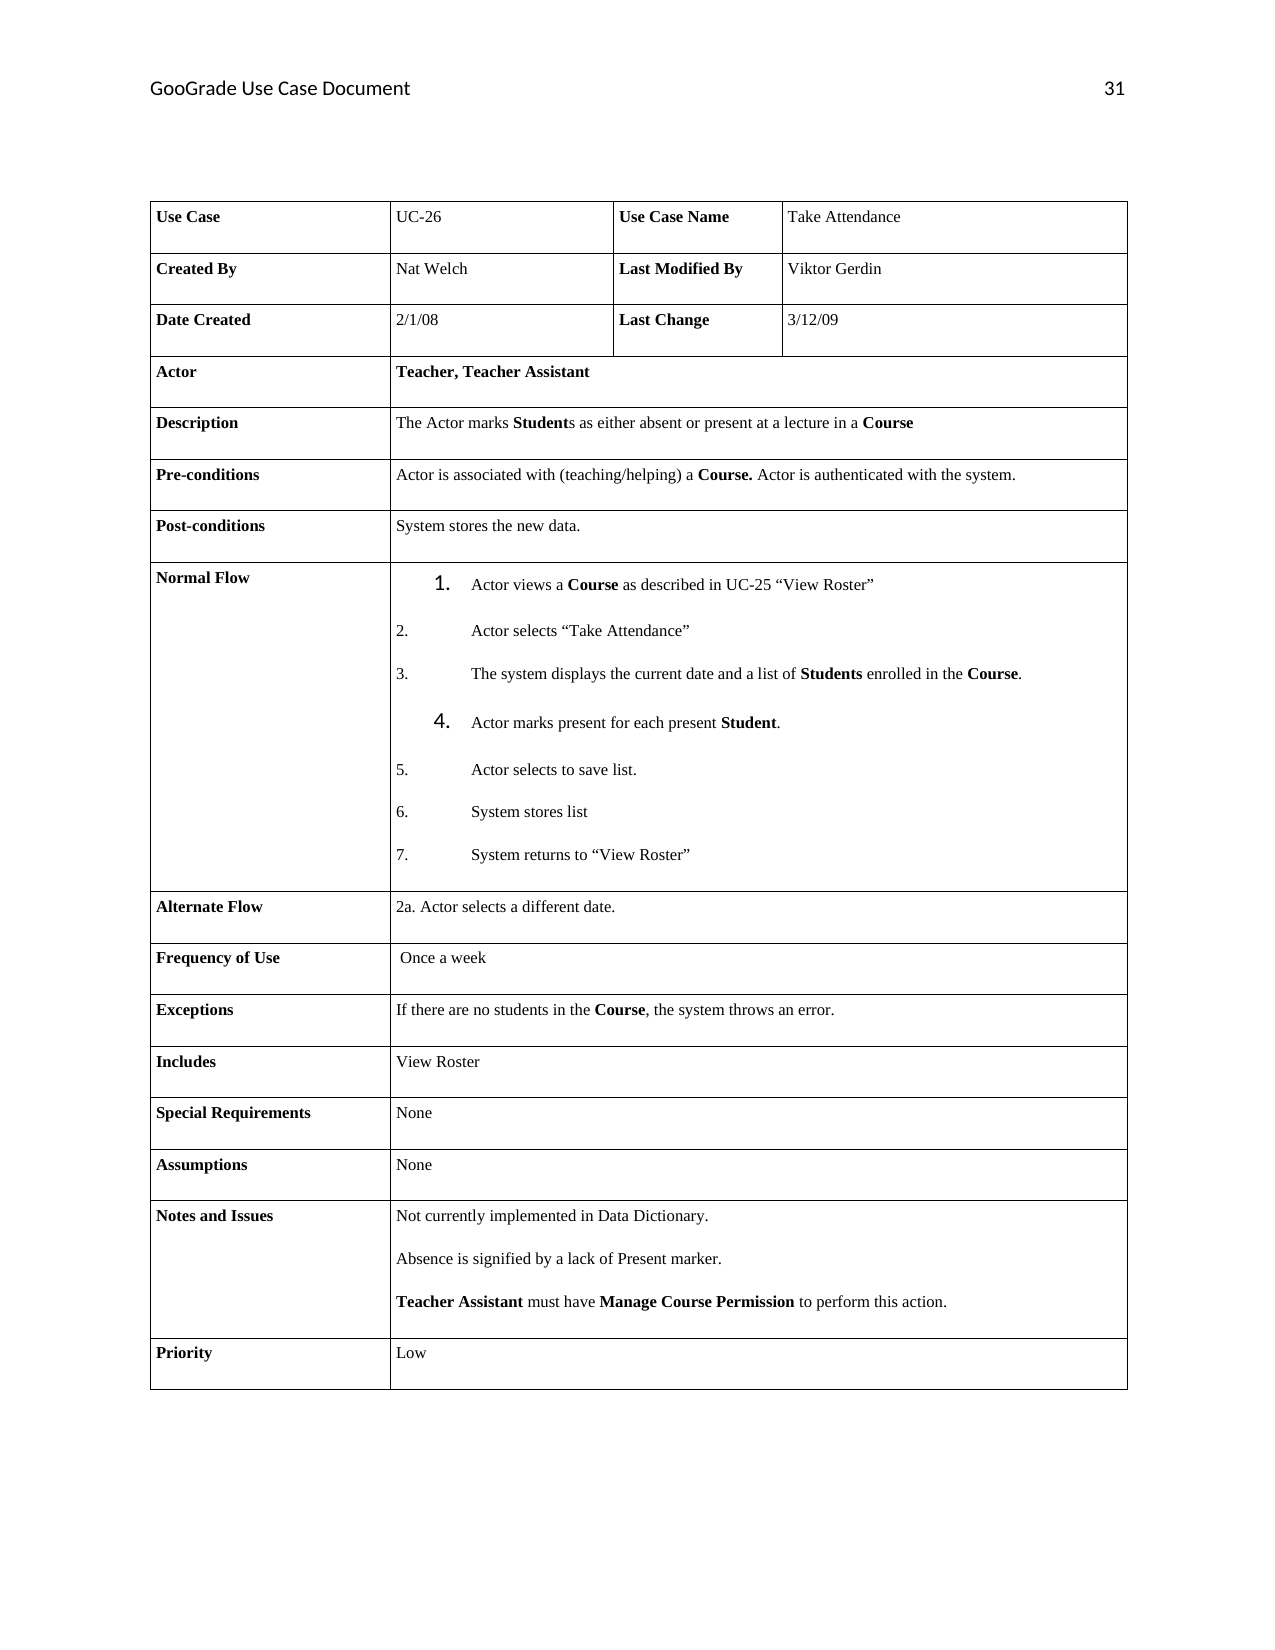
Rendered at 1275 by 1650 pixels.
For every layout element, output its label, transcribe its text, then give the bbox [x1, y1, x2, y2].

table_cell Date Created [151, 305, 390, 356]
table_cell Last Modified By [614, 254, 782, 304]
table_cell 2a. Actor selects a different date. [391, 892, 1127, 942]
table_cell Pre-conditions [151, 460, 390, 510]
table_cell Assumptions [151, 1150, 390, 1200]
table_cell Post-conditions [151, 511, 390, 562]
table_cell Not currently implemented in Data Dictionary. Absence is signified by a lack of Present marker. Teacher Assistant must have Manage Course Permission to perform this action. [391, 1201, 1127, 1337]
table_cell Notes and Issues [151, 1201, 390, 1337]
table_cell Exceptions [151, 995, 390, 1046]
table_cell None [391, 1150, 1127, 1200]
table_cell Viktor Gerdin [783, 254, 1127, 304]
table_cell Teacher, Teacher Assistant [391, 357, 1127, 407]
table_cell The Actor marks Students as either absent or present at a lecture in a Course [391, 408, 1127, 459]
table_cell Actor is associated with (teaching/helping) a Course. Actor is authenticated with the system. [391, 460, 1127, 510]
table_cell Created By [151, 254, 390, 304]
table_cell Normal Flow [151, 563, 390, 891]
table_header UC-26 [391, 202, 613, 253]
table_cell Special Requirements [151, 1098, 390, 1149]
table_cell System stores the new data. [391, 511, 1127, 562]
table_cell Frequency of Use [151, 944, 390, 994]
table_cell Low [391, 1339, 1127, 1389]
table_cell Actor [151, 357, 390, 407]
table_cell Alternate Flow [151, 892, 390, 942]
table_cell If there are no students in the Course, the system throws an error. [391, 995, 1127, 1046]
table_cell None [391, 1098, 1127, 1149]
table_cell 3/12/09 [783, 305, 1127, 356]
table_cell Nat Welch [391, 254, 613, 304]
table_header Take Attendance [783, 202, 1127, 253]
table_header Use Case [151, 202, 390, 253]
table_cell Description [151, 408, 390, 459]
table_cell Once a week [391, 944, 1127, 994]
table_cell View Roster [391, 1047, 1127, 1097]
table_cell Last Change [614, 305, 782, 356]
table_cell Actor views a Course as described in UC-25 “View Roster” Actor selects “Take Attendance” The system displays the current date and a list of Students enrolled in the Course. Actor marks present for each present Student. Actor selects to save list. System stores list System returns to “View Roster” [391, 563, 1127, 891]
table_cell Includes [151, 1047, 390, 1097]
table_cell Priority [151, 1339, 390, 1389]
table_cell 2/1/08 [391, 305, 613, 356]
table_header Use Case Name [614, 202, 782, 253]
